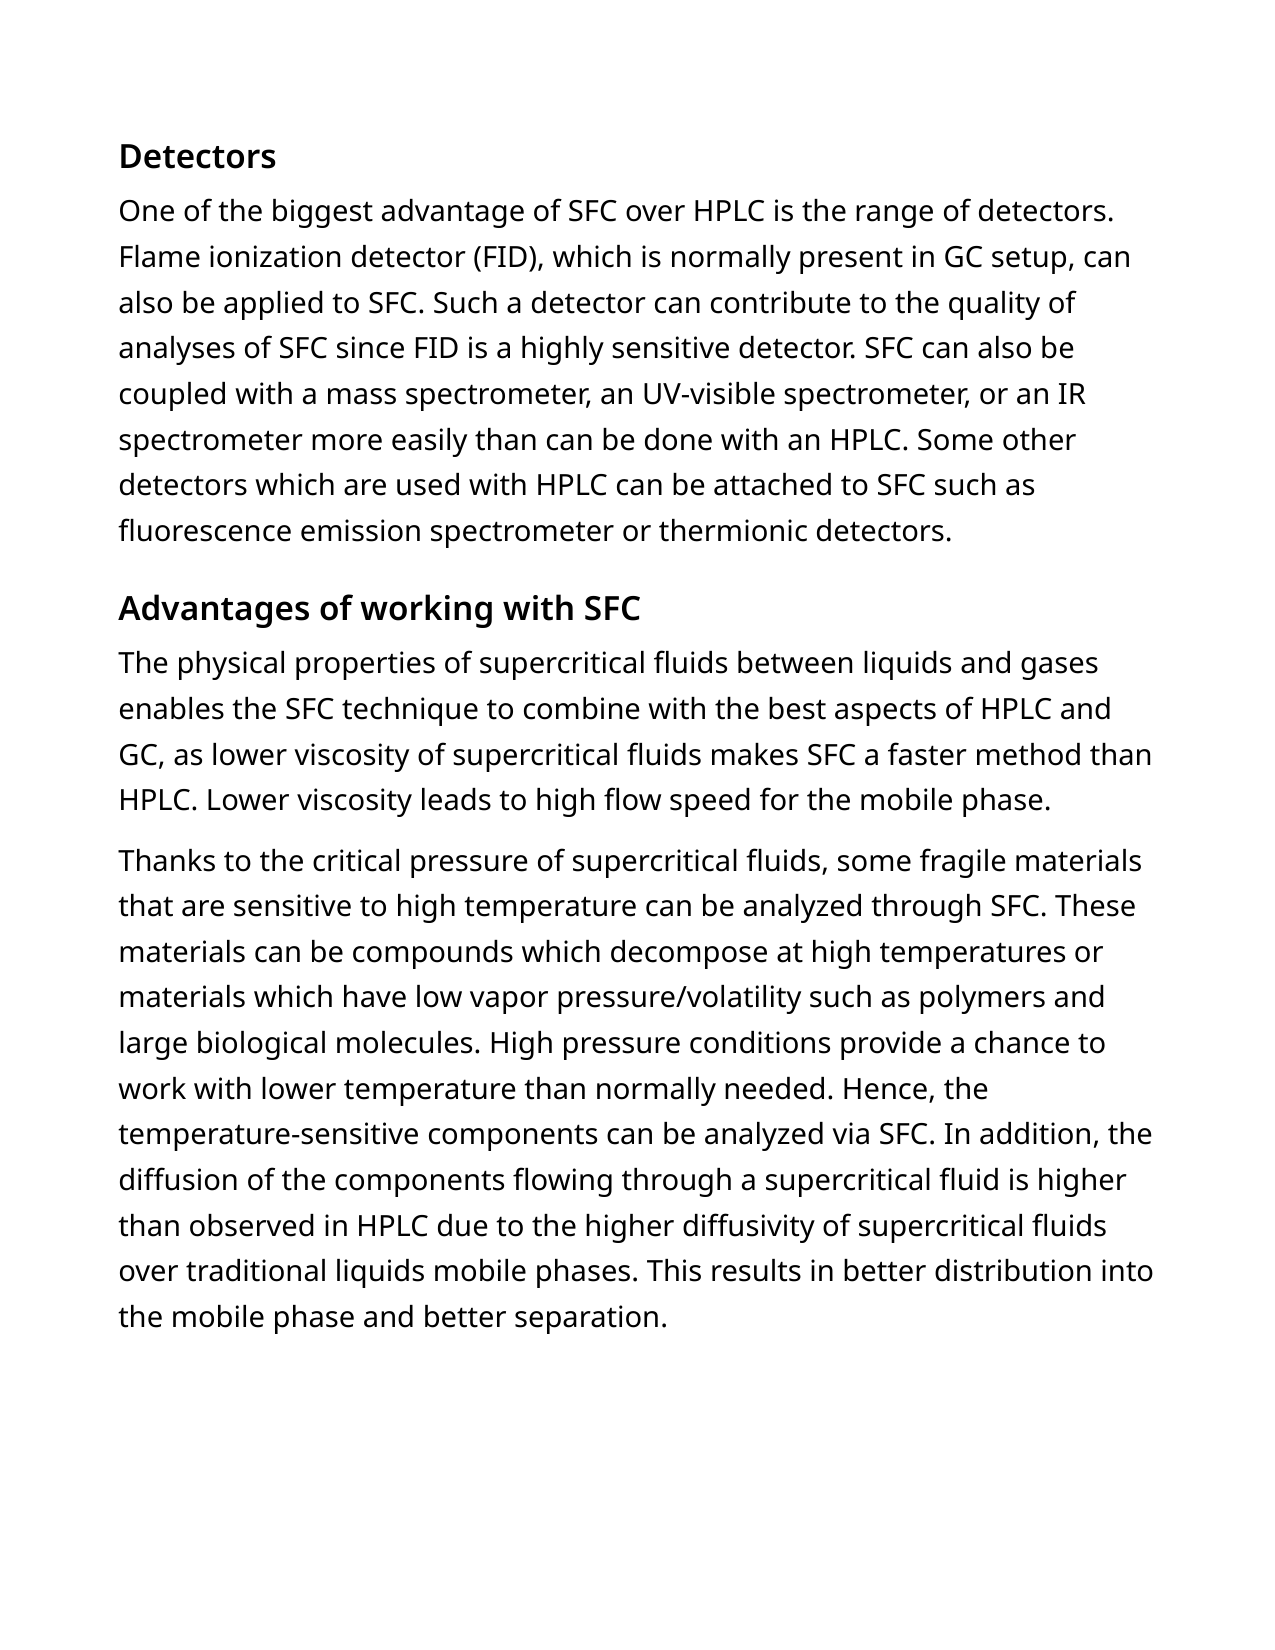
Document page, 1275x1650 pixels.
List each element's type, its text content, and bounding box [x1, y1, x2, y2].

text Thanks to the critical pressure of supercritical fluids, some fragile materials that are sensitive to high temperature can be analyzed through SFC. These materials can be compounds which decompose at high temperatures or materials which have low vapor pressure/volatility such as polymers and large biological molecules. High pressure conditions provide a chance to work with lower temperature than normally needed. Hence, the temperature-sensitive components can be analyzed via SFC. In addition, the diffusion of the components flowing through a supercritical fluid is higher than observed in HPLC due to the higher diffusivity of supercritical fluids over traditional liquids mobile phases. This results in better distribution into the mobile phase and better separation. [118, 840, 1157, 1336]
text One of the biggest advantage of SFC over HPLC is the range of detectors. Flame ionization detector (FID), which is normally present in GC setup, can also be applied to SFC. Such a detector can contribute to the quality of analyses of SFC since FID is a highly sensitive detector. SFC can also be coupled with a mass spectrometer, an UV-visible spectrometer, or an IR spectrometer more easily than can be done with an HPLC. Some other detectors which are used with HPLC can be attached to SFC such as fluorescence emission spectrometer or thermionic detectors. [118, 191, 1157, 550]
text The physical properties of supercritical fluids between liquids and gases enables the SFC technique to combine with the best aspects of HPLC and GC, as lower viscosity of supercritical fluids makes SFC a faster method than HPLC. Lower viscosity leads to high flow speed for the mobile phase. [118, 643, 1157, 819]
subtitle Advantages of working with SFC [118, 585, 1157, 630]
subtitle Detectors [118, 133, 1157, 178]
